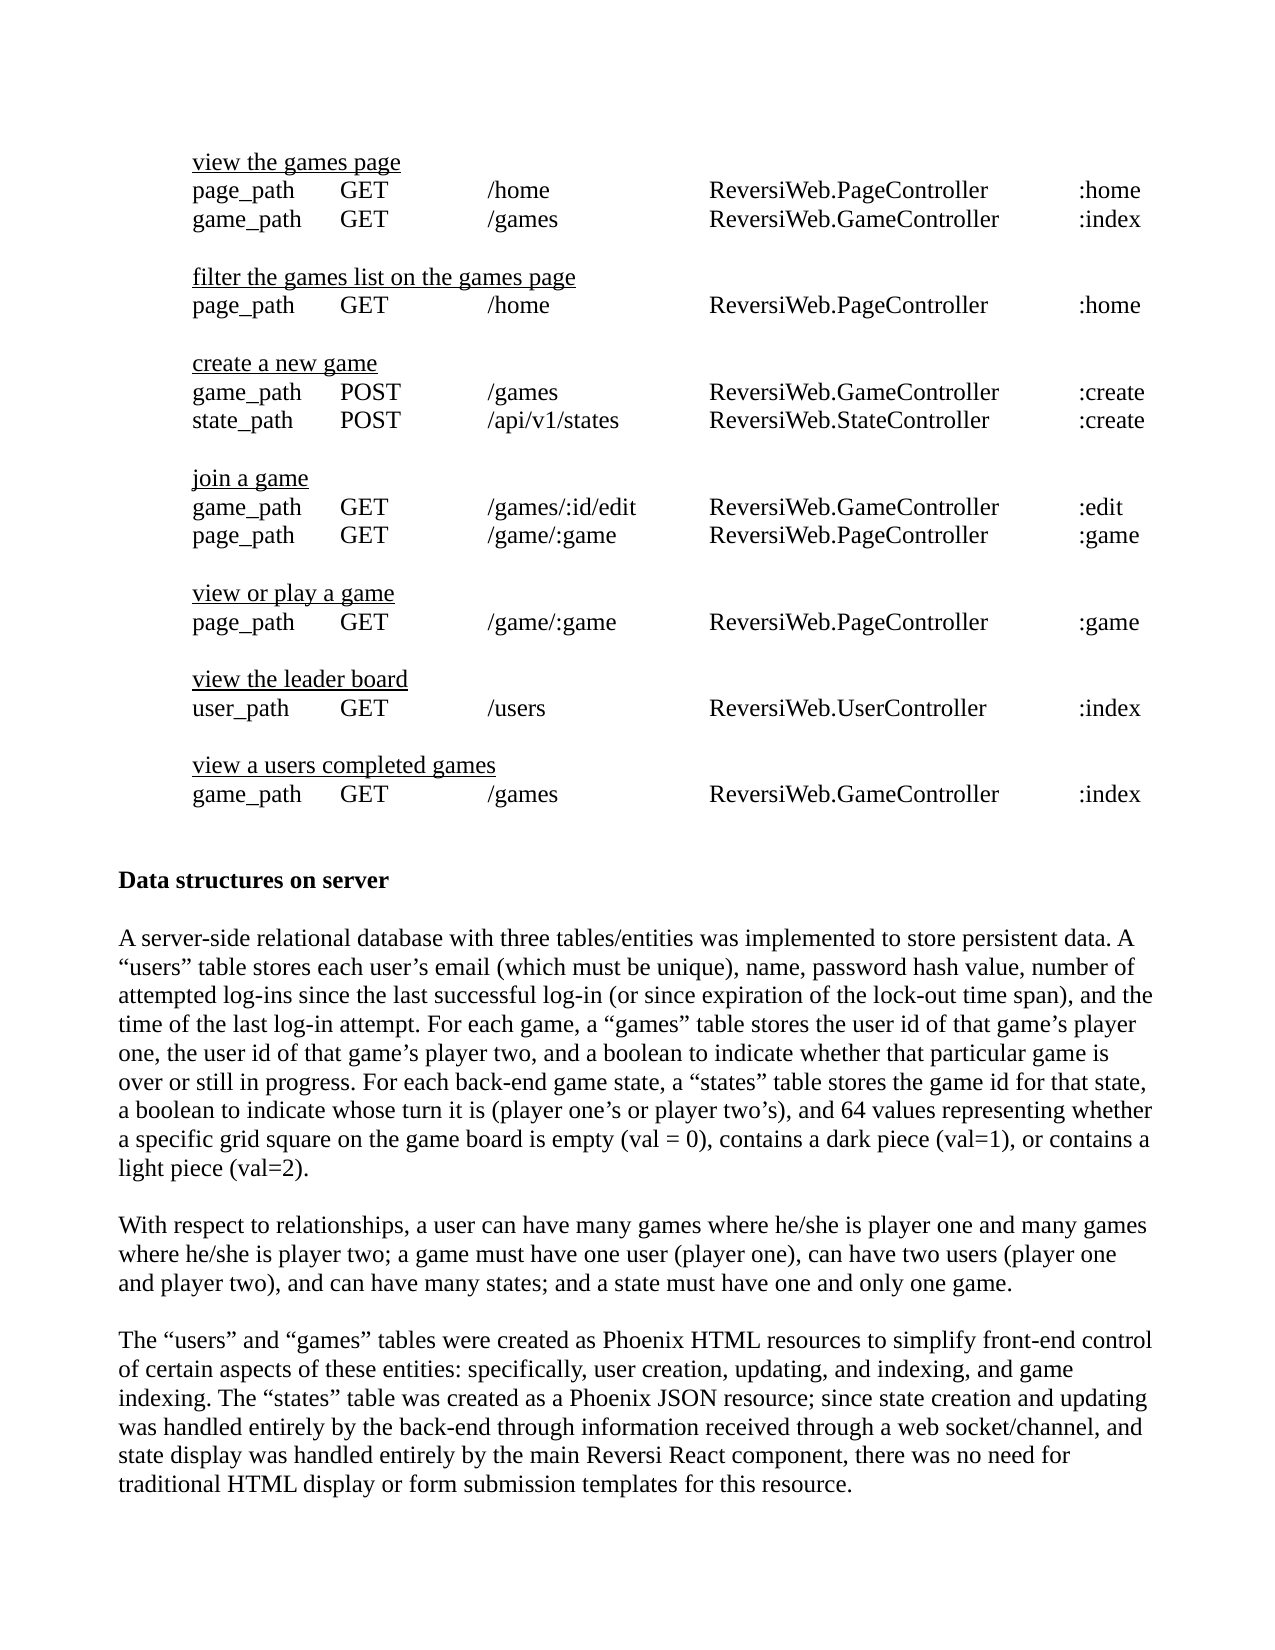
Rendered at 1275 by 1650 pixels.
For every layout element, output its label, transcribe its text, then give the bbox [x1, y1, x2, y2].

text game_path GET /games ReversiWeb.GameController :index [118, 204, 1157, 233]
text page_path GET /game/:game ReversiWeb.PageController :game [118, 521, 1157, 549]
text game_path GET /games ReversiWeb.GameController :index [118, 779, 1157, 808]
text view the leader board [118, 664, 1157, 693]
text view a users completed games [118, 751, 1157, 779]
text page_path GET /home ReversiWeb.PageController :home [118, 291, 1157, 319]
text Data structures on server [118, 866, 1157, 894]
text join a game [118, 463, 1157, 492]
text state_path POST /api/v1/states ReversiWeb.StateController :create [118, 406, 1157, 434]
text page_path GET /game/:game ReversiWeb.PageController :game [118, 607, 1157, 636]
text create a new game [118, 348, 1157, 377]
text game_path GET /games/:id/edit ReversiWeb.GameController :edit [118, 492, 1157, 521]
text The “users” and “games” tables were created as Phoenix HTML resources to simplify front-end control of certain aspects of these entities: specifically, user creation, updating, and indexing, and game indexing. The “states” table was created as a Phoenix JSON resource; since state creation and updating was handled entirely by the back-end through information received through a web socket/channel, and state display was handled entirely by the main Reversi React component, there was no need for traditional HTML display or form submission templates for this resource. [118, 1326, 1157, 1498]
text user_path GET /users ReversiWeb.UserController :index [118, 693, 1157, 722]
text A server-side relational database with three tables/entities was implemented to store persistent data. A “users” table stores each user’s email (which must be unique), name, password hash value, number of attempted log-ins since the last successful log-in (or since expiration of the lock-out time span), and the time of the last log-in attempt. For each game, a “games” table stores the user id of that game’s player one, the user id of that game’s player two, and a boolean to indicate whether that particular game is over or still in progress. For each back-end game state, a “states” table stores the game id for that state, a boolean to indicate whose turn it is (player one’s or player two’s), and 64 values representing whether a specific grid square on the game board is empty (val = 0), contains a dark piece (val=1), or contains a light piece (val=2). [118, 923, 1157, 1182]
text With respect to relationships, a user can have many games where he/she is player one and many games where he/she is player two; a game must have one user (player one), can have two users (player one and player two), and can have many states; and a state must have one and only one game. [118, 1211, 1157, 1297]
text view or play a game [118, 578, 1157, 607]
text page_path GET /home ReversiWeb.PageController :home [118, 176, 1157, 204]
text view the games page [118, 147, 1157, 176]
text game_path POST /games ReversiWeb.GameController :create [118, 377, 1157, 406]
text filter the games list on the games page [118, 262, 1157, 291]
